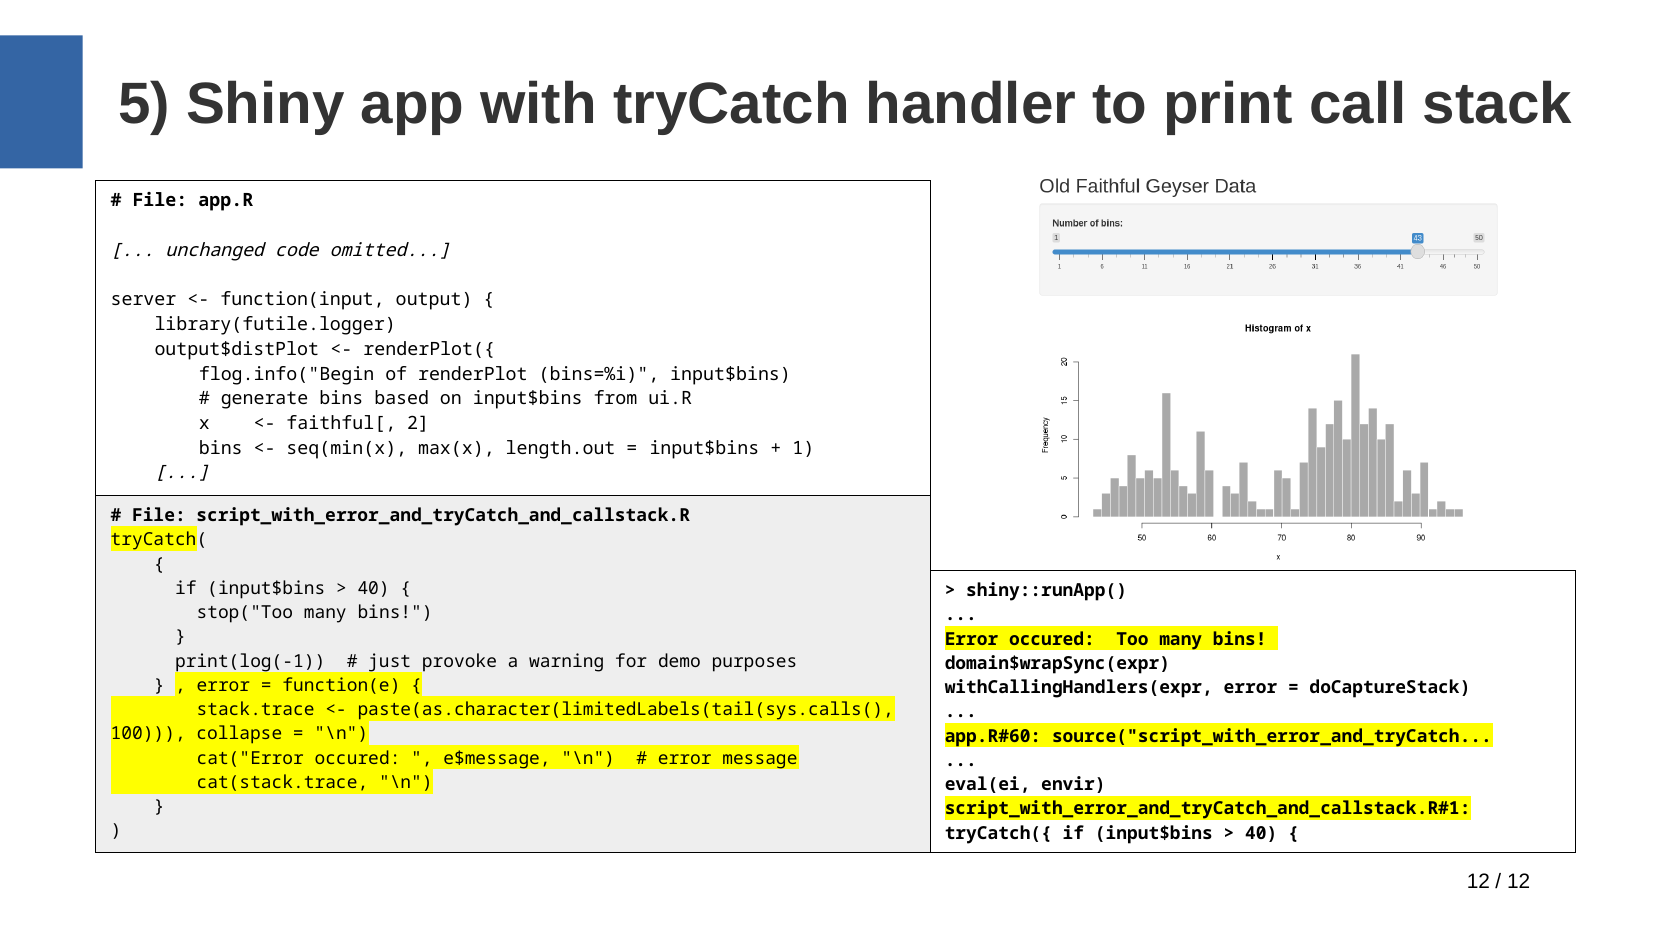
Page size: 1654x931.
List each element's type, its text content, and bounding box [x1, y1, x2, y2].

picture [1035, 174, 1501, 567]
text_box # File: app.R [... unchanged code omitted...] server <- function(input, output) { library(futile.logger) output$distPlot <- renderPlot({ flog.info("Begin of renderPlot (bins=%i)", input$bins) # generate bins based on input$bins from ui.R x <- faithful[, 2] bins <- seq(min(x), max(x), length.out = input$bins + 1) [...] [95, 180, 931, 495]
title 5) Shiny app with tryCatch handler to print call stack [118, 37, 1621, 169]
text_box # File: script_with_error_and_tryCatch_and_callstack.R tryCatch( { if (input$bins > 40) { stop("Too many bins!") } print(log(-1)) # just provoke a warning for demo purposes } , error = function(e) { stack.trace <- paste(as.character(limitedLabels(tail(sys.calls(), 100))), collapse = "\n") cat("Error occured: ", e$message, "\n") # error message cat(stack.trace, "\n") } ) [95, 495, 931, 853]
text_box > shiny::runApp() ... Error occured: Too many bins! domain$wrapSync(expr) withCallingHandlers(expr, error = doCaptureStack) ... app.R#60: source("script_with_error_and_tryCatch... ... eval(ei, envir) script_with_error_and_tryCatch_and_callstack.R#1: tryCatch({ if (input$bins > 40) { [930, 570, 1576, 853]
